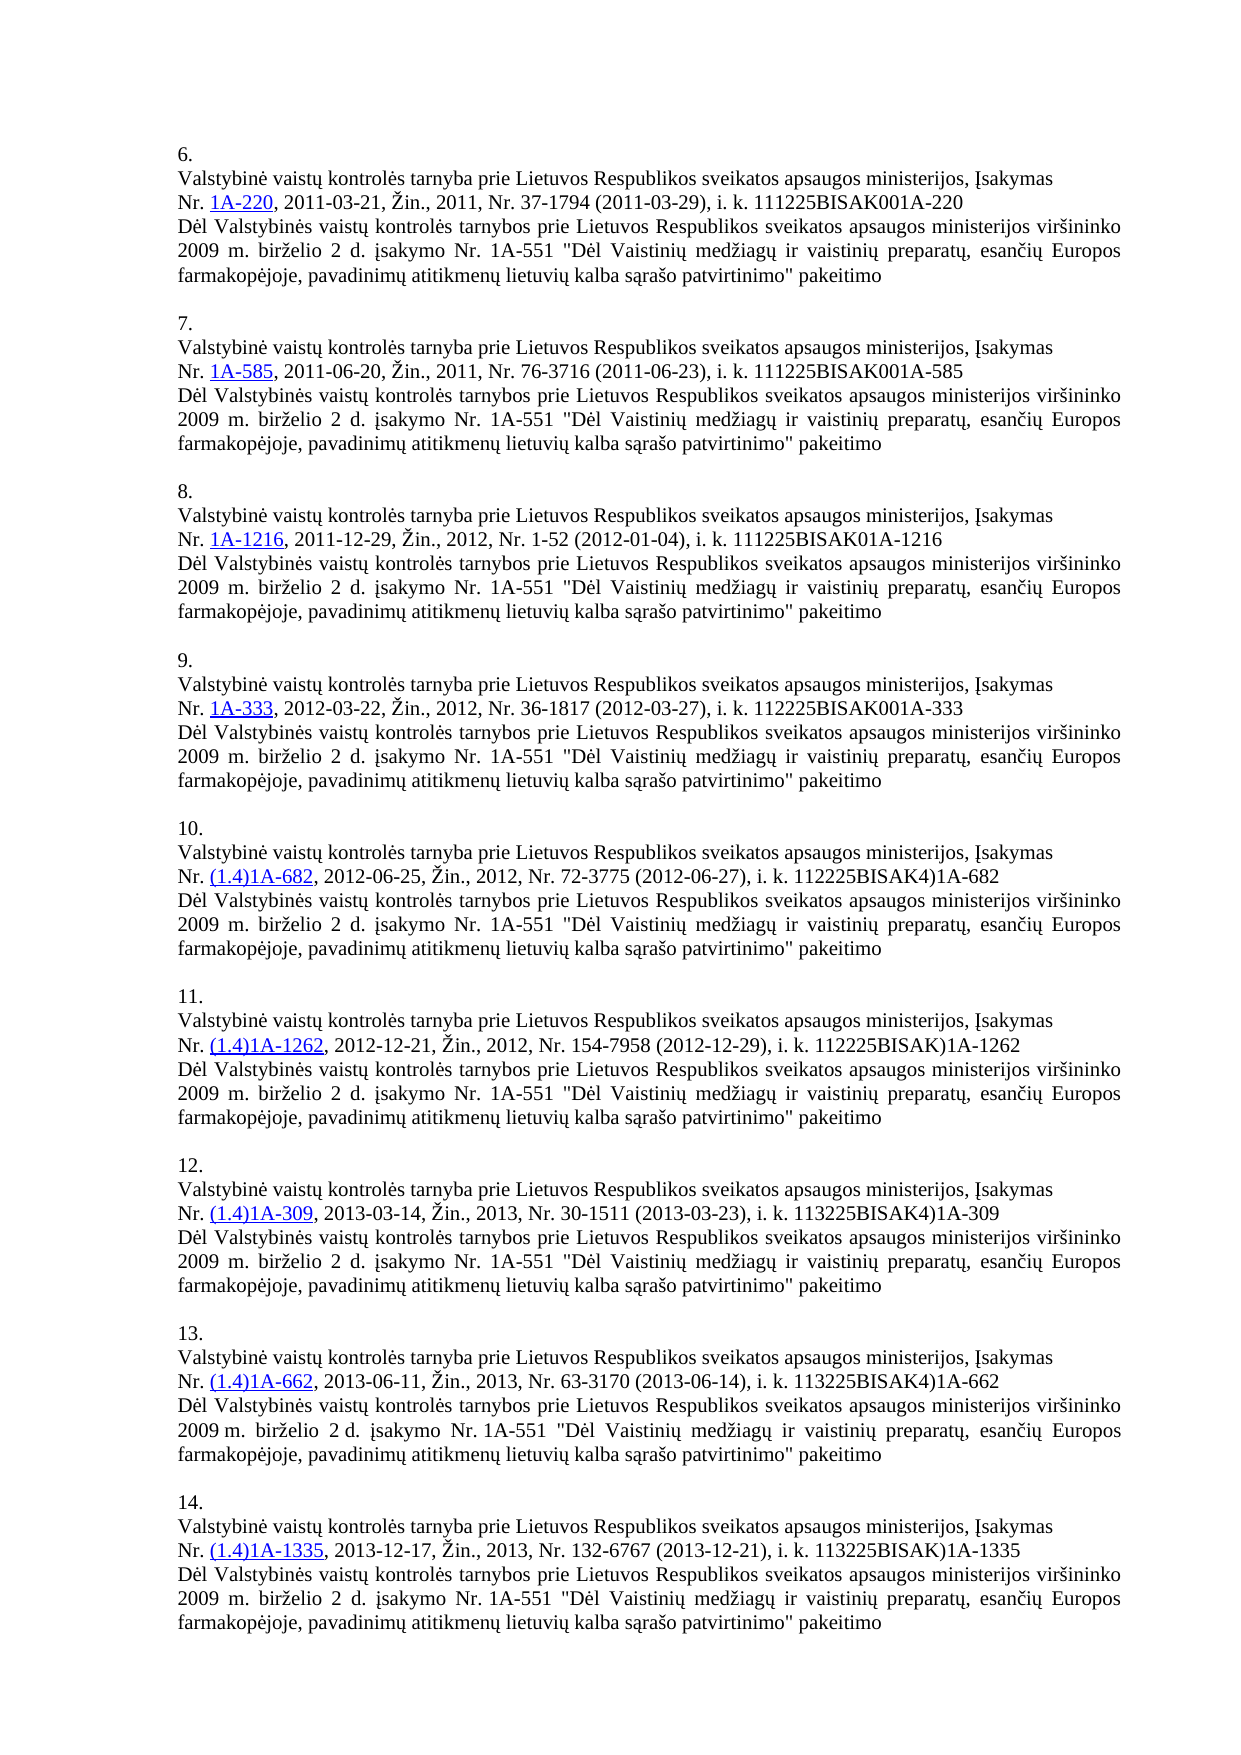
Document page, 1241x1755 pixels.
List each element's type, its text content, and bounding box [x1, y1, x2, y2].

text 6. [177, 142, 1122, 166]
text 14. [177, 1490, 1122, 1514]
text Dėl Valstybinės vaistų kontrolės tarnybos prie Lietuvos Respublikos sveikatos apsaugos ministerijos viršininko 2009 m. birželio 2 d. įsakymo Nr. 1A-551 "Dėl Vaistinių medžiagų ir vaistinių preparatų, esančių Europos farmakopėjoje, pavadinimų atitikmenų lietuvių kalba sąrašo patvirtinimo" pakeitimo [177, 1562, 1122, 1634]
text Nr. (1.4)1A-662, 2013-06-11, Žin., 2013, Nr. 63-3170 (2013-06-14), i. k. 113225BISAK4)1A-662 [177, 1369, 1122, 1393]
text 12. [177, 1153, 1122, 1177]
text 7. [177, 311, 1122, 335]
text Valstybinė vaistų kontrolės tarnyba prie Lietuvos Respublikos sveikatos apsaugos ministerijos, Įsakymas [177, 1177, 1122, 1201]
text Dėl Valstybinės vaistų kontrolės tarnybos prie Lietuvos Respublikos sveikatos apsaugos ministerijos viršininko 2009 m. birželio 2 d. įsakymo Nr. 1A-551 "Dėl Vaistinių medžiagų ir vaistinių preparatų, esančių Europos farmakopėjoje, pavadinimų atitikmenų lietuvių kalba sąrašo patvirtinimo" pakeitimo [177, 383, 1122, 455]
text Dėl Valstybinės vaistų kontrolės tarnybos prie Lietuvos Respublikos sveikatos apsaugos ministerijos viršininko 2009 m. birželio 2 d. įsakymo Nr. 1A-551 "Dėl Vaistinių medžiagų ir vaistinių preparatų, esančių Europos farmakopėjoje, pavadinimų atitikmenų lietuvių kalba sąrašo patvirtinimo" pakeitimo [177, 551, 1122, 623]
text Dėl Valstybinės vaistų kontrolės tarnybos prie Lietuvos Respublikos sveikatos apsaugos ministerijos viršininko 2009 m. birželio 2 d. įsakymo Nr. 1A-551 "Dėl Vaistinių medžiagų ir vaistinių preparatų, esančių Europos farmakopėjoje, pavadinimų atitikmenų lietuvių kalba sąrašo patvirtinimo" pakeitimo [177, 1393, 1122, 1466]
text Valstybinė vaistų kontrolės tarnyba prie Lietuvos Respublikos sveikatos apsaugos ministerijos, Įsakymas [177, 166, 1122, 190]
text Nr. 1A-585, 2011-06-20, Žin., 2011, Nr. 76-3716 (2011-06-23), i. k. 111225BISAK001A-585 [177, 359, 1122, 383]
text Dėl Valstybinės vaistų kontrolės tarnybos prie Lietuvos Respublikos sveikatos apsaugos ministerijos viršininko 2009 m. birželio 2 d. įsakymo Nr. 1A-551 "Dėl Vaistinių medžiagų ir vaistinių preparatų, esančių Europos farmakopėjoje, pavadinimų atitikmenų lietuvių kalba sąrašo patvirtinimo" pakeitimo [177, 888, 1122, 960]
text 8. [177, 479, 1122, 503]
text Valstybinė vaistų kontrolės tarnyba prie Lietuvos Respublikos sveikatos apsaugos ministerijos, Įsakymas [177, 335, 1122, 359]
text Dėl Valstybinės vaistų kontrolės tarnybos prie Lietuvos Respublikos sveikatos apsaugos ministerijos viršininko 2009 m. birželio 2 d. įsakymo Nr. 1A-551 "Dėl Vaistinių medžiagų ir vaistinių preparatų, esančių Europos farmakopėjoje, pavadinimų atitikmenų lietuvių kalba sąrašo patvirtinimo" pakeitimo [177, 1225, 1122, 1297]
text Valstybinė vaistų kontrolės tarnyba prie Lietuvos Respublikos sveikatos apsaugos ministerijos, Įsakymas [177, 840, 1122, 864]
text Nr. 1A-220, 2011-03-21, Žin., 2011, Nr. 37-1794 (2011-03-29), i. k. 111225BISAK001A-220 [177, 190, 1122, 214]
text Dėl Valstybinės vaistų kontrolės tarnybos prie Lietuvos Respublikos sveikatos apsaugos ministerijos viršininko 2009 m. birželio 2 d. įsakymo Nr. 1A-551 "Dėl Vaistinių medžiagų ir vaistinių preparatų, esančių Europos farmakopėjoje, pavadinimų atitikmenų lietuvių kalba sąrašo patvirtinimo" pakeitimo [177, 214, 1122, 287]
text Nr. (1.4)1A-1262, 2012-12-21, Žin., 2012, Nr. 154-7958 (2012-12-29), i. k. 112225BISAK)1A-1262 [177, 1032, 1122, 1057]
text Nr. (1.4)1A-309, 2013-03-14, Žin., 2013, Nr. 30-1511 (2013-03-23), i. k. 113225BISAK4)1A-309 [177, 1201, 1122, 1225]
text Valstybinė vaistų kontrolės tarnyba prie Lietuvos Respublikos sveikatos apsaugos ministerijos, Įsakymas [177, 503, 1122, 527]
text Nr. 1A-1216, 2011-12-29, Žin., 2012, Nr. 1-52 (2012-01-04), i. k. 111225BISAK01A-1216 [177, 527, 1122, 551]
text Valstybinė vaistų kontrolės tarnyba prie Lietuvos Respublikos sveikatos apsaugos ministerijos, Įsakymas [177, 1345, 1122, 1369]
text 13. [177, 1321, 1122, 1345]
text Valstybinė vaistų kontrolės tarnyba prie Lietuvos Respublikos sveikatos apsaugos ministerijos, Įsakymas [177, 672, 1122, 696]
text Nr. (1.4)1A-682, 2012-06-25, Žin., 2012, Nr. 72-3775 (2012-06-27), i. k. 112225BISAK4)1A-682 [177, 864, 1122, 888]
text 10. [177, 816, 1122, 840]
text 9. [177, 647, 1122, 672]
text Valstybinė vaistų kontrolės tarnyba prie Lietuvos Respublikos sveikatos apsaugos ministerijos, Įsakymas [177, 1008, 1122, 1032]
text Dėl Valstybinės vaistų kontrolės tarnybos prie Lietuvos Respublikos sveikatos apsaugos ministerijos viršininko 2009 m. birželio 2 d. įsakymo Nr. 1A-551 "Dėl Vaistinių medžiagų ir vaistinių preparatų, esančių Europos farmakopėjoje, pavadinimų atitikmenų lietuvių kalba sąrašo patvirtinimo" pakeitimo [177, 720, 1122, 792]
text Nr. 1A-333, 2012-03-22, Žin., 2012, Nr. 36-1817 (2012-03-27), i. k. 112225BISAK001A-333 [177, 696, 1122, 720]
text Nr. (1.4)1A-1335, 2013-12-17, Žin., 2013, Nr. 132-6767 (2013-12-21), i. k. 113225BISAK)1A-1335 [177, 1538, 1122, 1562]
text 11. [177, 984, 1122, 1008]
text Valstybinė vaistų kontrolės tarnyba prie Lietuvos Respublikos sveikatos apsaugos ministerijos, Įsakymas [177, 1514, 1122, 1538]
text Dėl Valstybinės vaistų kontrolės tarnybos prie Lietuvos Respublikos sveikatos apsaugos ministerijos viršininko 2009 m. birželio 2 d. įsakymo Nr. 1A-551 "Dėl Vaistinių medžiagų ir vaistinių preparatų, esančių Europos farmakopėjoje, pavadinimų atitikmenų lietuvių kalba sąrašo patvirtinimo" pakeitimo [177, 1057, 1122, 1129]
